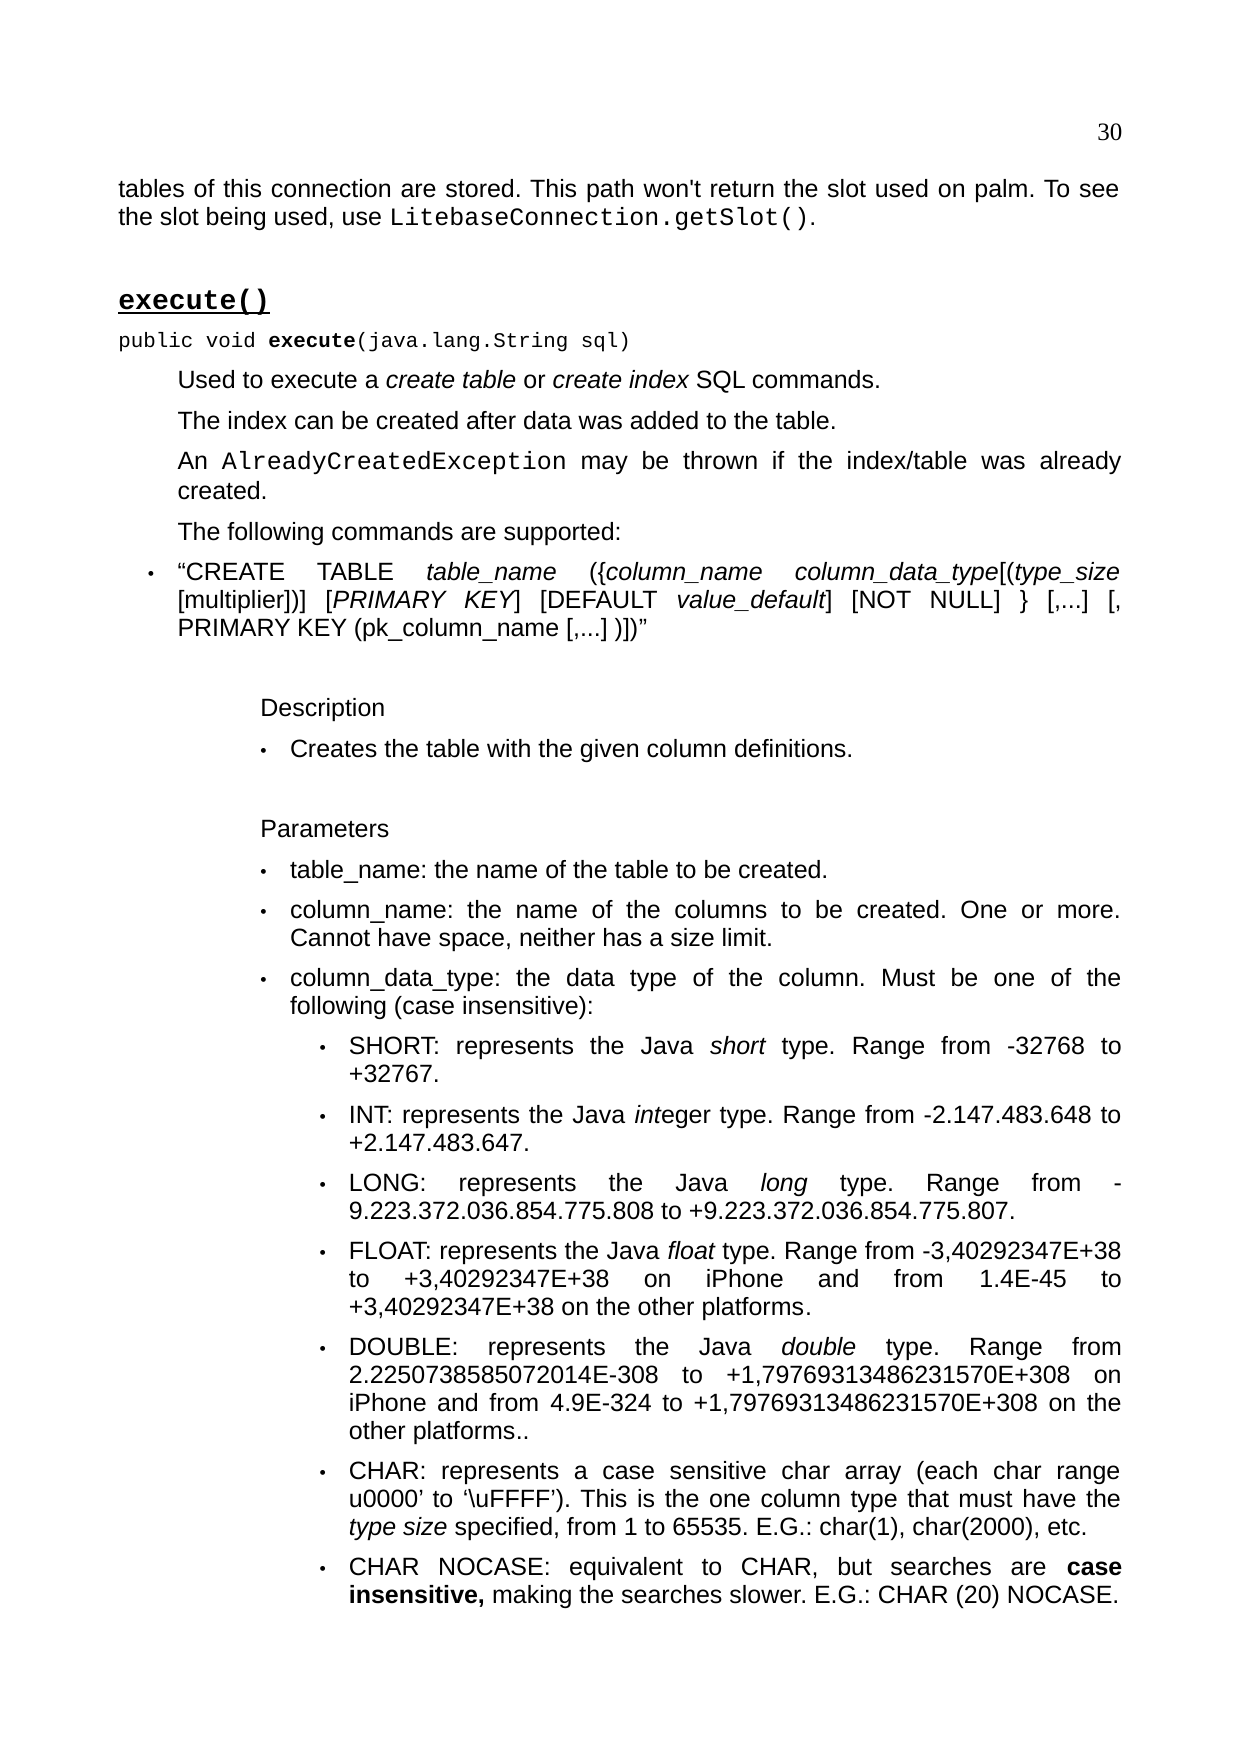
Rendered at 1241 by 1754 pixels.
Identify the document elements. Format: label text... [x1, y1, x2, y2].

list LONG: represents the Java long type. Range from -9.223.372.036.854.775.808 to +9.223.372.036.854.775.807. [319, 1169, 1122, 1224]
list DOUBLE: represents the Java double type. Range from 2.2250738585072014E-308 to +1,79769313486231570E+308 on iPhone and from 4.9E-324 to +1,79769313486231570E+308 on the other platforms.. [319, 1333, 1122, 1445]
list SHORT: represents the Java short type. Range from -32768 to +32767. [319, 1032, 1122, 1088]
list tables of this connection are stored. This path won't return the slot used on palm. To see the slot being used, use LitebaseConnection.getSlot(). [118, 175, 1122, 233]
list Creates the table with the given column definitions. [260, 734, 1122, 762]
list Description [231, 694, 1122, 722]
list INT: represents the Java integer type. Range from -2.147.483.648 to +2.147.483.647. [319, 1100, 1122, 1156]
list Used to execute a create table or create index SQL commands. [177, 366, 1122, 394]
list CHAR: represents a case sensitive char array (each char range u0000’ to ‘\uFFFF’). This is the one column type that must have the type size specified, from 1 to 65535. E.G.: char(1), char(2000), etc. [319, 1457, 1122, 1541]
text public void execute(java.lang.String sql) [118, 330, 1122, 354]
list The following commands are supported: [177, 517, 1122, 545]
list “CREATE TABLE table_name ({column_name column_data_type[(type_size [multiplier])] [PRIMARY KEY] [DEFAULT value_default] [NOT NULL] } [,...] [, PRIMARY KEY (pk_column_name [,...] )])” [148, 558, 1122, 641]
list An AlreadyCreatedException may be thrown if the index/table was already created. [177, 447, 1122, 505]
subtitle execute() [118, 286, 1122, 318]
list column_data_type: the data type of the column. Must be one of the following (case insensitive): [260, 964, 1122, 1020]
list table_name: the name of the table to be created. [260, 855, 1122, 883]
list column_name: the name of the columns to be created. One or more. Cannot have space, neither has a size limit. [260, 896, 1122, 952]
list CHAR NOCASE: equivalent to CHAR, but searches are case insensitive, making the searches slower. E.G.: CHAR (20) NOCASE. [319, 1553, 1122, 1609]
list FLOAT: represents the Java float type. Range from -3,40292347E+38 to +3,40292347E+38 on iPhone and from 1.4E-45 to +3,40292347E+38 on the other platforms. [319, 1237, 1122, 1321]
list Parameters [231, 815, 1122, 843]
list The index can be created after data was added to the table. [177, 407, 1122, 434]
